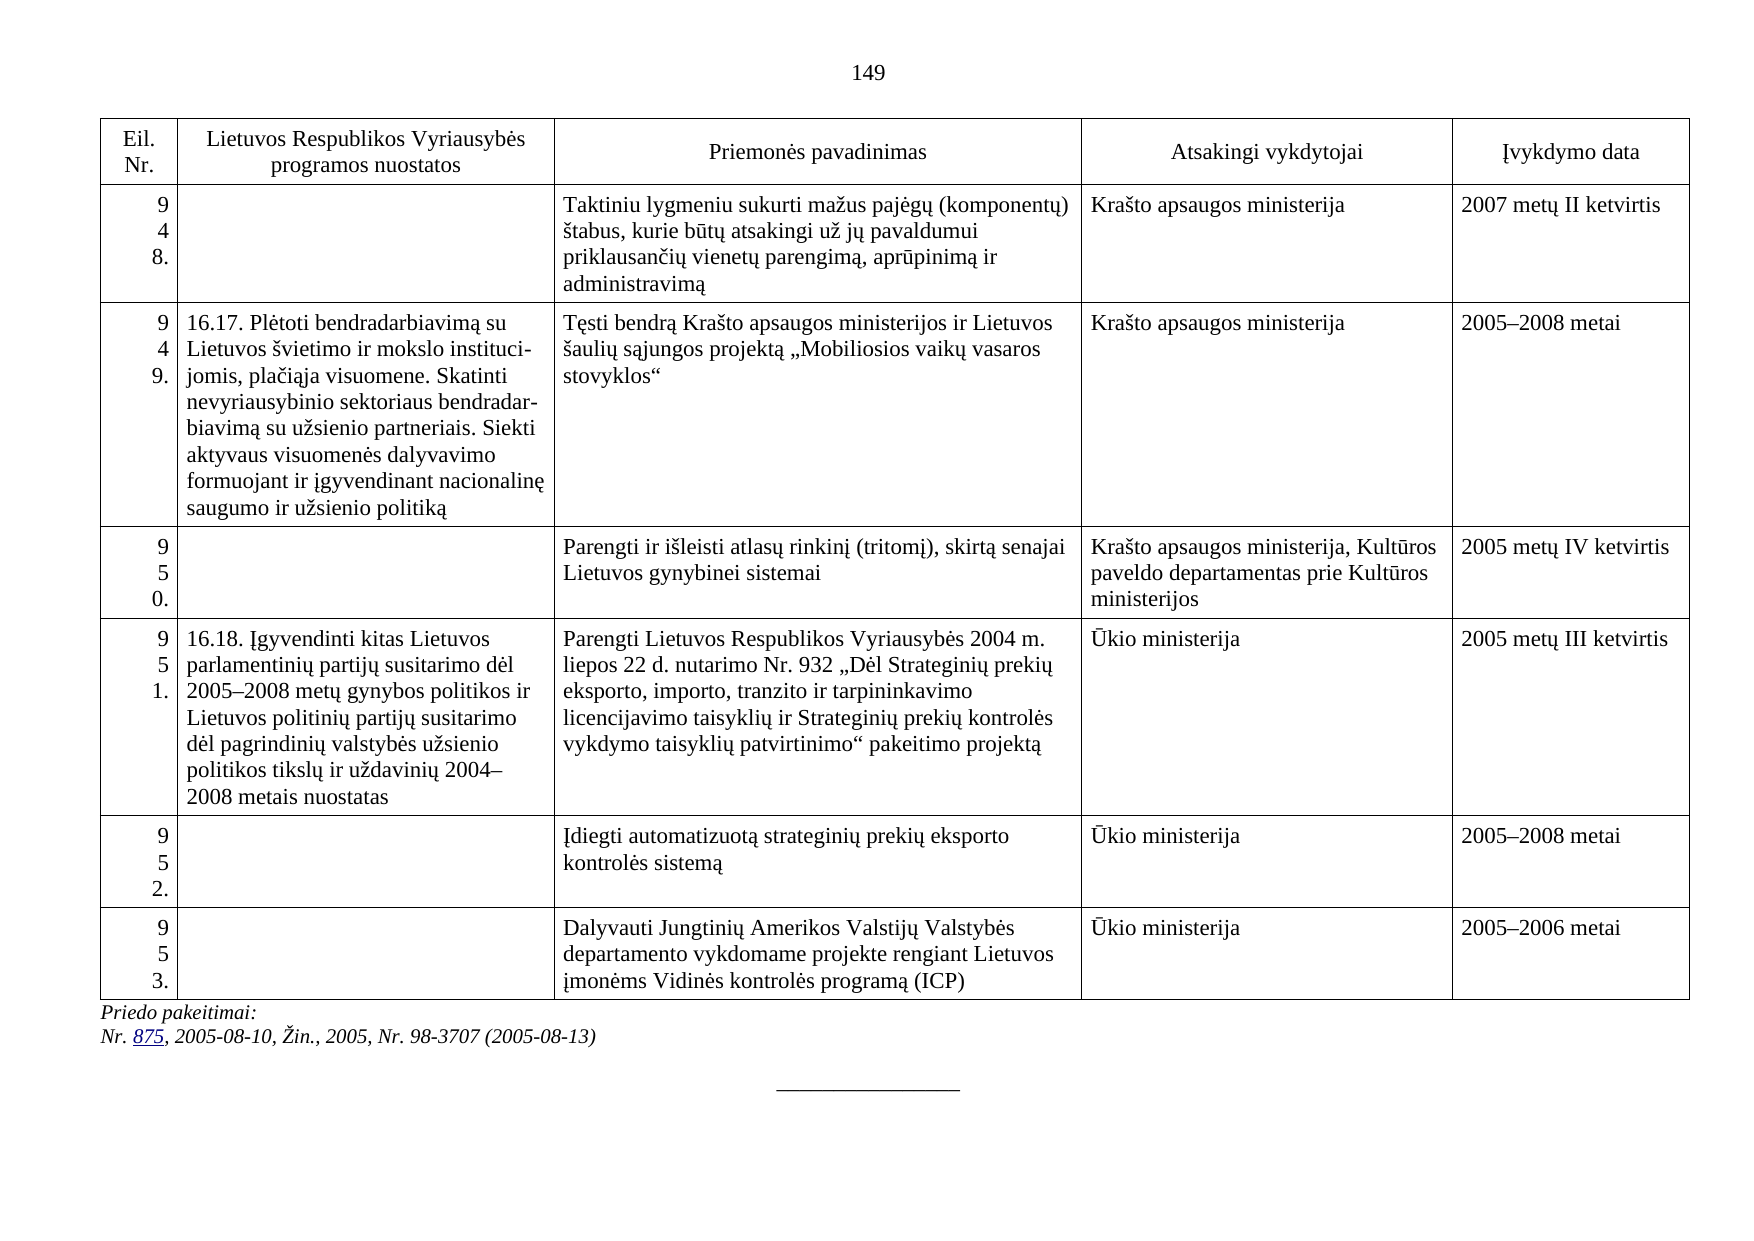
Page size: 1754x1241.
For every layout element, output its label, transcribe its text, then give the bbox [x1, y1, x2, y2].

table_cell 2005–2008 metai [1453, 303, 1689, 526]
table_cell Ūkio ministerija [1082, 816, 1452, 907]
table_cell Tęsti bendrą Krašto apsaugos ministerijos ir Lietuvos šaulių sąjungos projektą „Mobiliosios vaikų vasaros stovyklos“ [555, 303, 1081, 526]
table_cell 2007 metų II ketvirtis [1453, 185, 1689, 302]
table_cell [178, 527, 554, 618]
table_cell Dalyvauti Jungtinių Amerikos Valstijų Valstybės departamento vykdomame projekte rengiant Lietuvos įmonėms Vidinės kontrolės programą (ICP) [555, 908, 1081, 999]
table_cell [101, 527, 177, 618]
table_cell 2005–2008 metai [1453, 816, 1689, 907]
table_cell 2005–2006 metai [1453, 908, 1689, 999]
table_cell [101, 908, 177, 999]
table_cell 2005 metų IV ketvirtis [1453, 527, 1689, 618]
table_cell Parengti Lietuvos Respublikos Vyriausybės 2004 m. liepos 22 d. nutarimo Nr. 932 „Dėl Strateginių prekių eksporto, importo, tranzito ir tarpininkavimo licencijavimo taisyklių ir Strateginių prekių kontrolės vykdymo taisyklių patvirtinimo“ pakeitimo projektą [555, 619, 1081, 815]
table_header Įvykdymo data [1453, 119, 1689, 184]
table_header Lietuvos Respublikos Vyriausybės programos nuostatos [178, 119, 554, 184]
table_cell Krašto apsaugos ministerija, Kultūros paveldo departamentas prie Kultūros ministerijos [1082, 527, 1452, 618]
table_header Atsakingi vykdytojai [1082, 119, 1452, 184]
table_cell Įdiegti automatizuotą strateginių prekių eksporto kontrolės sistemą [555, 816, 1081, 907]
table_cell [101, 619, 177, 815]
table_cell 16.18. Įgyvendinti kitas Lietuvos parlamentinių partijų susitarimo dėl 2005–2008 metų gynybos politikos ir Lietuvos politinių partijų susitarimo dėl pagrindinių valstybės užsienio politikos tikslų ir uždavinių 2004–2008 metais nuostatas [178, 619, 554, 815]
table_cell 2005 metų III ketvirtis [1453, 619, 1689, 815]
table_cell Ūkio ministerija [1082, 619, 1452, 815]
table_cell [101, 303, 177, 526]
table_cell 16.17. Plėtoti bendradarbiavimą su Lietuvos švietimo ir mokslo instituci­jo­mis, plačiąja visuomene. Skatinti nevyriausybinio sektoriaus bendradar­biavimą su užsienio partneriais. Siekti aktyvaus visuomenės dalyvavimo formuojant ir įgyvendinant nacionalinę saugumo ir užsienio politiką [178, 303, 554, 526]
table_cell [101, 816, 177, 907]
table_header Eil. Nr. [101, 119, 177, 184]
table_cell Ūkio ministerija [1082, 908, 1452, 999]
table_cell Krašto apsaugos ministerija [1082, 185, 1452, 302]
table_cell Krašto apsaugos ministerija [1082, 303, 1452, 526]
table_cell Taktiniu lygmeniu sukurti mažus pajėgų (komponentų) štabus, kurie būtų atsakingi už jų pavaldumui priklausančių vienetų parengimą, aprūpinimą ir administravimą [555, 185, 1081, 302]
table_cell [178, 185, 554, 302]
table_cell [101, 185, 177, 302]
table_cell [178, 816, 554, 907]
table_cell [178, 908, 554, 999]
table_cell Parengti ir išleisti atlasų rinkinį (tritomį), skirtą senajai Lietuvos gynybinei sistemai [555, 527, 1081, 618]
table_header Priemonės pavadinimas [555, 119, 1081, 184]
text Priedo pakeitimai: [100, 1000, 1636, 1024]
text Nr. 875, 2005-08-10, Žin., 2005, Nr. 98-3707 (2005-08-13) [100, 1024, 1636, 1048]
text –––––––––––––––– [100, 1075, 1636, 1101]
